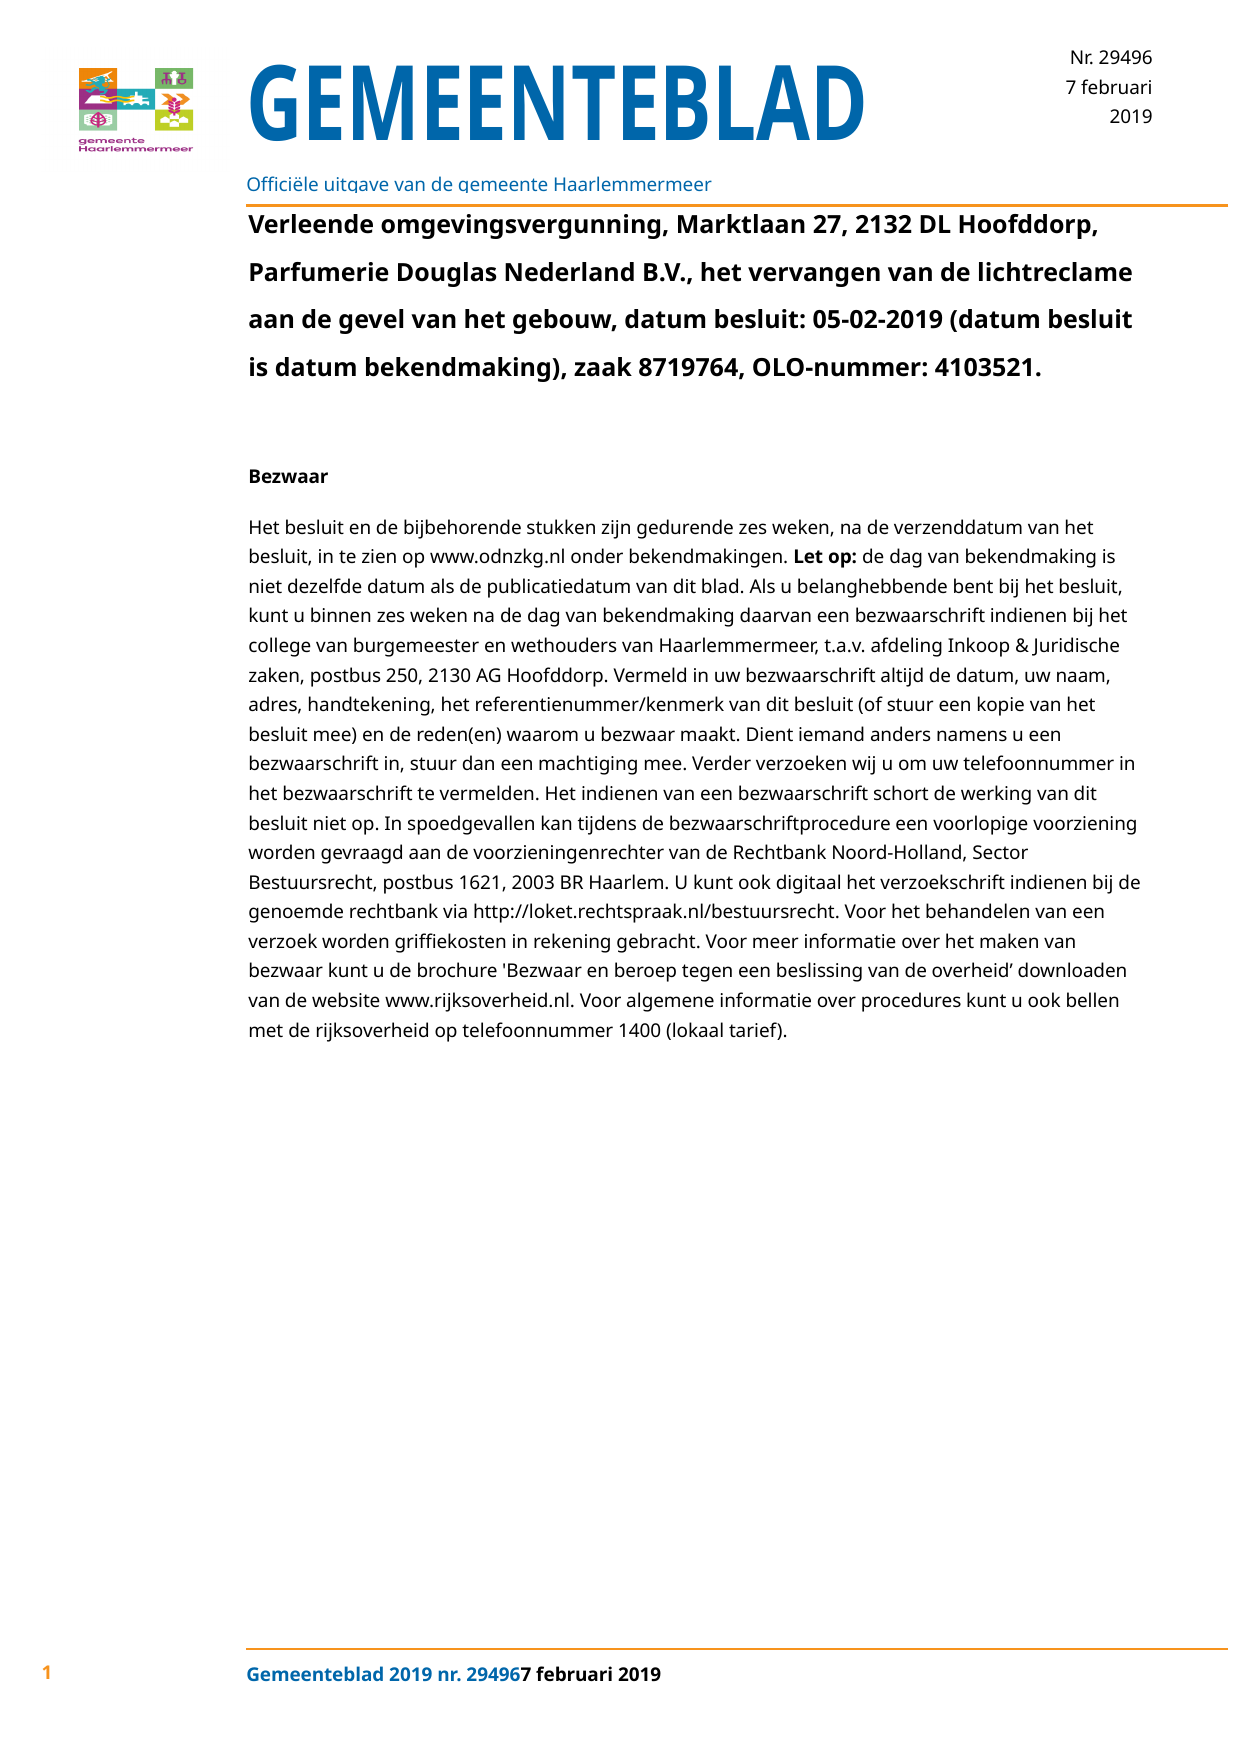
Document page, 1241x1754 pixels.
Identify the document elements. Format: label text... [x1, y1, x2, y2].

text Het besluit en de bijbehorende stukken zijn gedurende zes weken, na de verzenddatum van het besluit, in te zien op www.odnzkg.nl onder bekendmakingen. Let op: de dag van bekendmaking is niet dezelfde datum als de publicatiedatum van dit blad. Als u belanghebbende bent bij het besluit, kunt u binnen zes weken na de dag van bekendmaking daarvan een bezwaarschrift indienen bij het college van burgemeester en wethouders van Haarlemmermeer, t.a.v. afdeling Inkoop & Juridische zaken, postbus 250, 2130 AG Hoofddorp. Vermeld in uw bezwaarschrift altijd de datum, uw naam, adres, handtekening, het referentienummer/kenmerk van dit besluit (of stuur een kopie van het besluit mee) en de reden(en) waarom u bezwaar maakt. Dient iemand anders namens u een bezwaarschrift in, stuur dan een machtiging mee. Verder verzoeken wij u om uw telefoonnummer in het bezwaarschrift te vermelden. Het indienen van een bezwaarschrift schort de werking van dit besluit niet op. In spoedgevallen kan tijdens de bezwaarschriftprocedure een voorlopige voorziening worden gevraagd aan de voorzieningenrechter van de Rechtbank Noord-Holland, Sector Bestuursrecht, postbus 1621, 2003 BR Haarlem. U kunt ook digitaal het verzoekschrift indienen bij de genoemde rechtbank via http://loket.rechtspraak.nl/bestuursrecht. Voor het behandelen van een verzoek worden griffiekosten in rekening gebracht. Voor meer informatie over het maken van bezwaar kunt u de brochure 'Bezwaar en beroep tegen een beslissing van de overheid’ downloaden van de website www.rijksoverheid.nl. Voor algemene informatie over procedures kunt u ook bellen met de rijksoverheid op telefoonnummer 1400 (lokaal tarief). [248, 514, 1152, 1043]
picture [41, 47, 231, 172]
text Bezwaar [248, 463, 1152, 489]
text Verleende omgevingsvergunning, Marktlaan 27, 2132 DL Hoofddorp, Parfumerie Douglas Nederland B.V., het vervangen van de lichtreclame aan de gevel van het gebouw, datum besluit: 05-02-2019 (datum besluit is datum bekendmaking), zaak 8719764, OLO-nummer: 4103521. [248, 207, 1152, 384]
